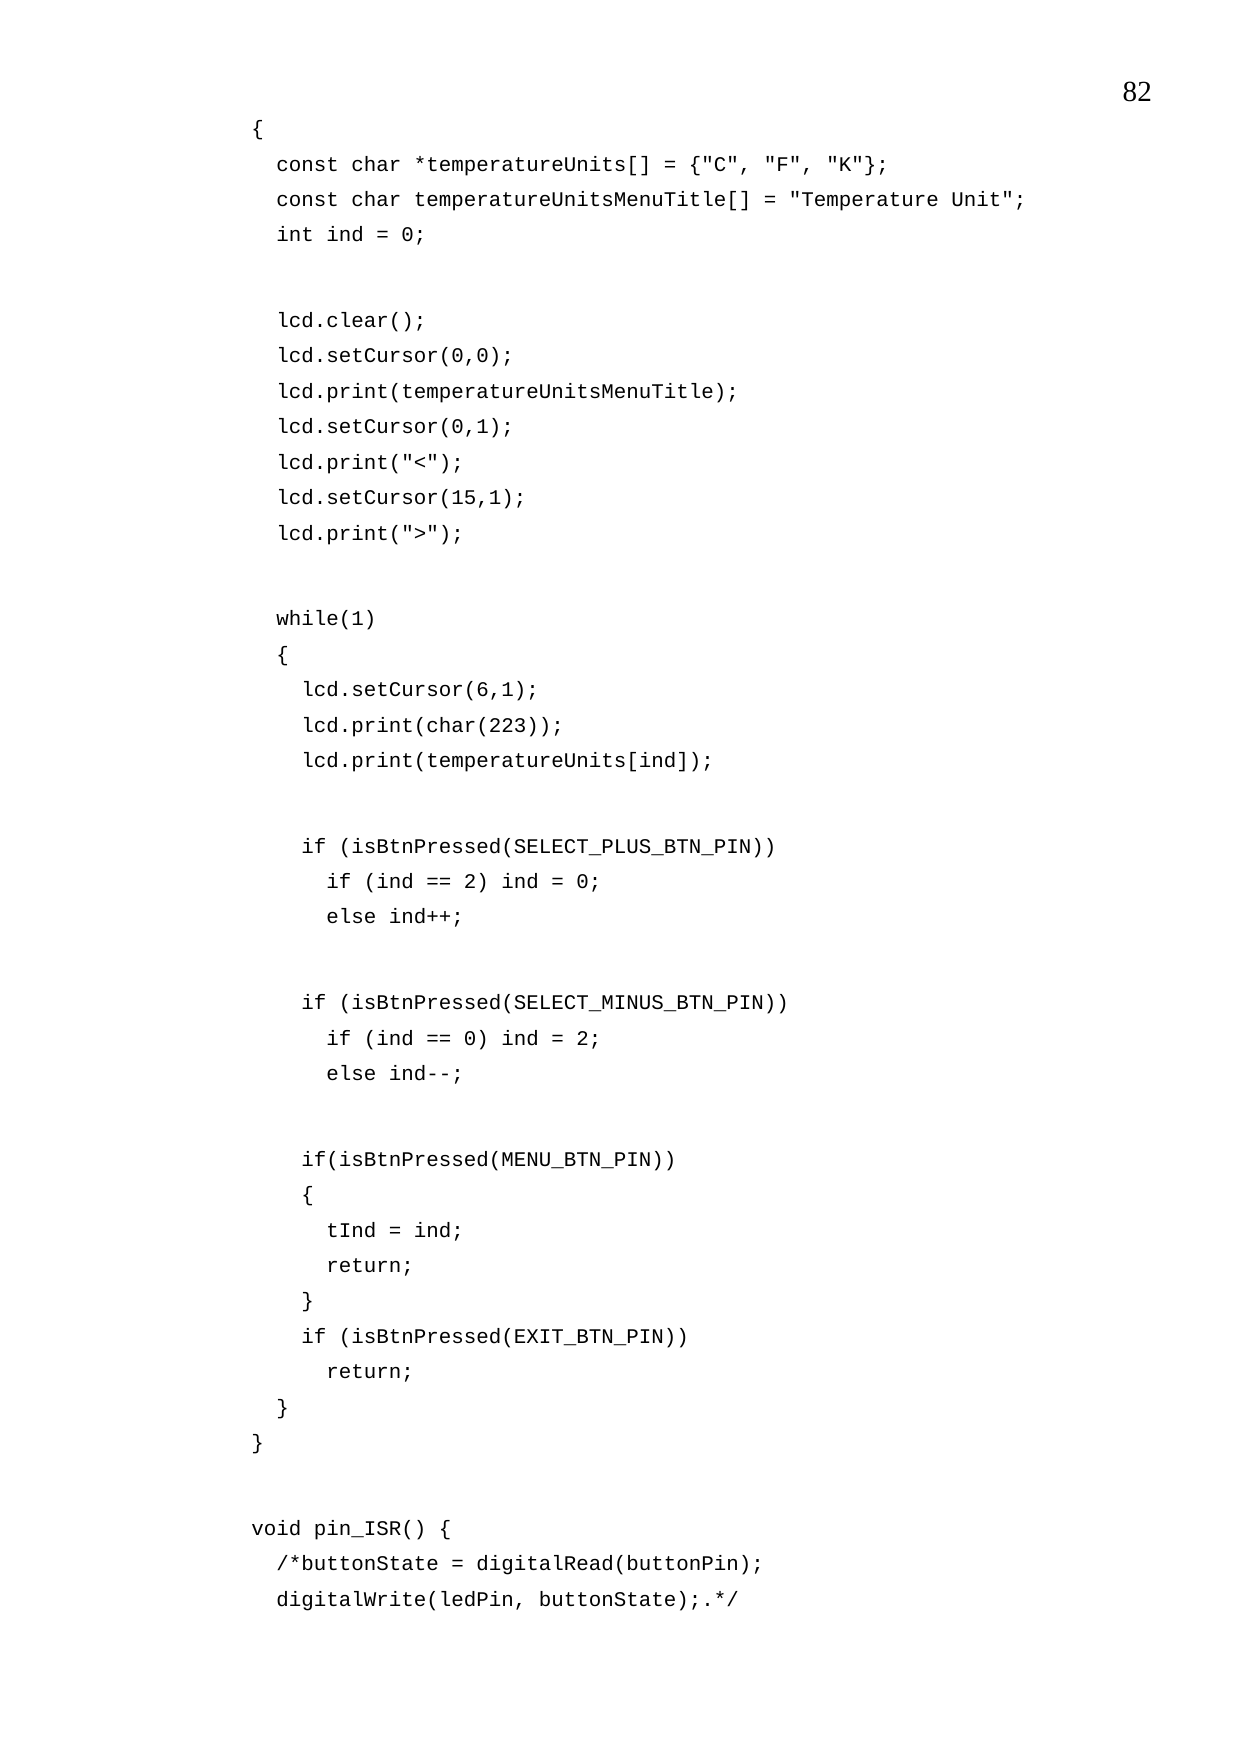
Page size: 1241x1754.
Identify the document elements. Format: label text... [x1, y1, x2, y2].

text void pin_ISR() { [177, 1518, 1152, 1542]
text return; [177, 1255, 1152, 1279]
text if (ind == 2) ind = 0; [177, 871, 1152, 895]
text if (isBtnPressed(EXIT_BTN_PIN)) [177, 1326, 1152, 1349]
text if (isBtnPressed(SELECT_PLUS_BTN_PIN)) [177, 836, 1152, 859]
text if (ind == 0) ind = 2; [177, 1028, 1152, 1051]
text lcd.print(temperatureUnits[ind]); [177, 750, 1152, 774]
text int ind = 0; [177, 224, 1152, 248]
text } [177, 1397, 1152, 1420]
text tInd = ind; [177, 1220, 1152, 1243]
text lcd.clear(); [177, 310, 1152, 334]
text { [177, 1184, 1152, 1208]
text else ind++; [177, 907, 1152, 930]
text lcd.setCursor(6,1); [177, 679, 1152, 703]
text { [177, 644, 1152, 667]
text return; [177, 1361, 1152, 1385]
text else ind--; [177, 1063, 1152, 1087]
text } [177, 1432, 1152, 1456]
text lcd.print(temperatureUnitsMenuTitle); [177, 381, 1152, 404]
text lcd.setCursor(0,1); [177, 416, 1152, 440]
text /*buttonState = digitalRead(buttonPin); [177, 1553, 1152, 1577]
text while(1) [177, 608, 1152, 632]
text lcd.print("<"); [177, 452, 1152, 475]
text lcd.print(">"); [177, 523, 1152, 546]
text digitalWrite(ledPin, buttonState);.*/ [177, 1589, 1152, 1612]
text const char *temperatureUnits[] = {"C", "F", "K"}; [177, 153, 1152, 177]
text if (isBtnPressed(SELECT_MINUS_BTN_PIN)) [177, 992, 1152, 1016]
text } [177, 1291, 1152, 1314]
text lcd.setCursor(15,1); [177, 487, 1152, 511]
text lcd.setCursor(0,0); [177, 346, 1152, 369]
text { [177, 118, 1152, 142]
text if(isBtnPressed(MENU_BTN_PIN)) [177, 1149, 1152, 1172]
text lcd.print(char(223)); [177, 714, 1152, 738]
text const char temperatureUnitsMenuTitle[] = "Temperature Unit"; [177, 189, 1152, 213]
